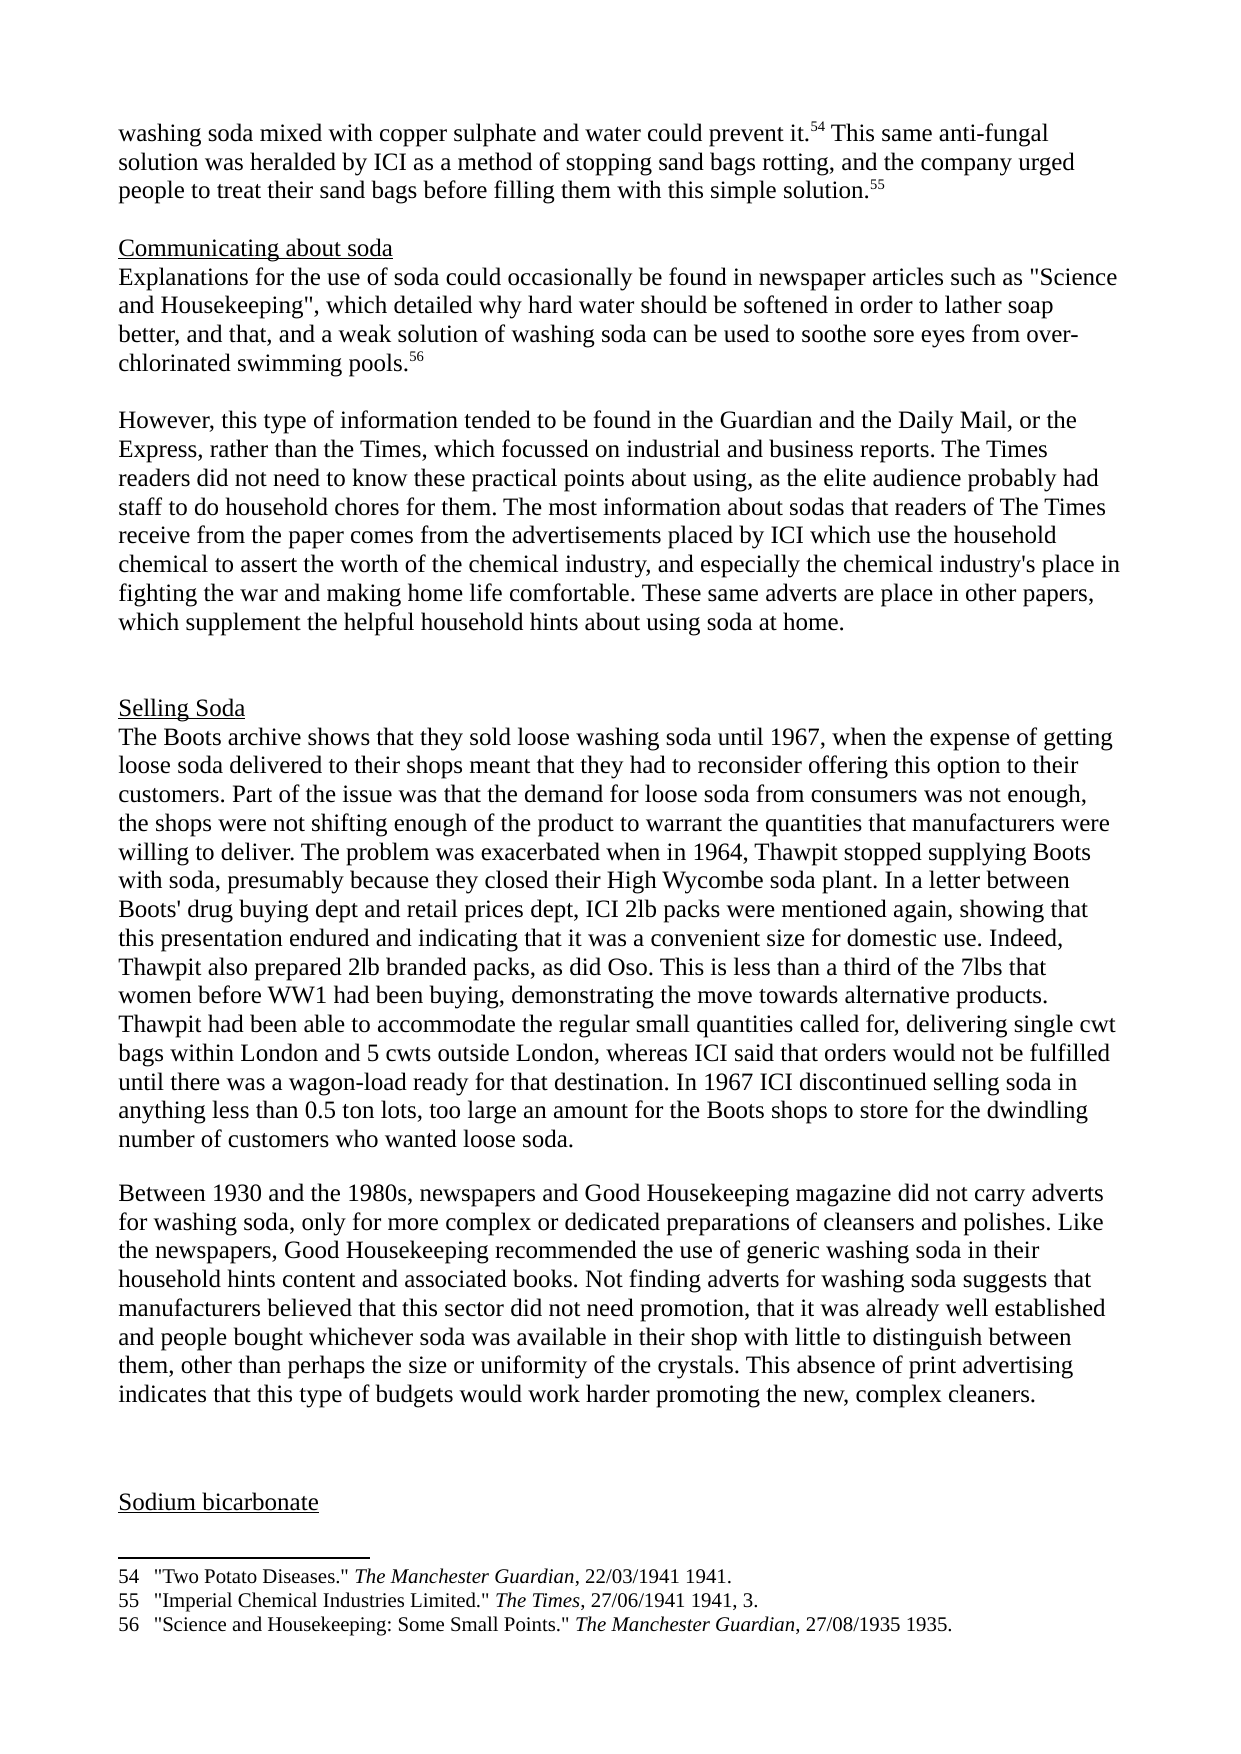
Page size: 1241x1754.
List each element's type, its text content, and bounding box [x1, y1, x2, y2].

text washing soda mixed with copper sulphate and water could prevent it. This same anti-fungal solution was heralded by ICI as a method of stopping sand bags rotting, and the company urged people to treat their sand bags before filling them with this simple solution. [118, 118, 1122, 204]
text The Boots archive shows that they sold loose washing soda until 1967, when the expense of getting loose soda delivered to their shops meant that they had to reconsider offering this option to their customers. Part of the issue was that the demand for loose soda from consumers was not enough, the shops were not shifting enough of the product to warrant the quantities that manufacturers were willing to deliver. The problem was exacerbated when in 1964, Thawpit stopped supplying Boots with soda, presumably because they closed their High Wycombe soda plant. In a letter between Boots' drug buying dept and retail prices dept, ICI 2lb packs were mentioned again, showing that this presentation endured and indicating that it was a convenient size for domestic use. Indeed, Thawpit also prepared 2lb branded packs, as did Oso. This is less than a third of the 7lbs that women before WW1 had been buying, demonstrating the move towards alternative products. Thawpit had been able to accommodate the regular small quantities called for, delivering single cwt bags within London and 5 cwts outside London, whereas ICI said that orders would not be fulfilled until there was a wagon-load ready for that destination. In 1967 ICI discontinued selling soda in anything less than 0.5 ton lots, too large an amount for the Boots shops to store for the dwindling number of customers who wanted loose soda. [118, 722, 1122, 1153]
text "Science and Housekeeping: Some Small Points." The Manchester Guardian, 27/08/1935 1935. [118, 1612, 1122, 1636]
text However, this type of information tended to be found in the Guardian and the Daily Mail, or the Express, rather than the Times, which focussed on industrial and business reports. The Times readers did not need to know these practical points about using, as the elite audience probably had staff to do household chores for them. The most information about sodas that readers of The Times receive from the paper comes from the advertisements placed by ICI which use the household chemical to assert the worth of the chemical industry, and especially the chemical industry's place in fighting the war and making home life comfortable. These same adverts are place in other papers, which supplement the helpful household hints about using soda at home. [118, 406, 1122, 636]
text "Imperial Chemical Industries Limited." The Times, 27/06/1941 1941, 3. [118, 1588, 1122, 1612]
text Communicating about soda [118, 233, 1122, 262]
text Between 1930 and the 1980s, newspapers and Good Housekeeping magazine did not carry adverts for washing soda, only for more complex or dedicated preparations of cleansers and polishes. Like the newspapers, Good Housekeeping recommended the use of generic washing soda in their household hints content and associated books. Not finding adverts for washing soda suggests that manufacturers believed that this sector did not need promotion, that it was already well established and people bought whichever soda was available in their shop with little to distinguish between them, other than perhaps the size or uniformity of the crystals. This absence of print advertising indicates that this type of budgets would work harder promoting the new, complex cleaners. [118, 1178, 1122, 1408]
text "Two Potato Diseases." The Manchester Guardian, 22/03/1941 1941. [118, 1564, 1122, 1588]
text Sodium bicarbonate [118, 1487, 1122, 1516]
text Selling Soda [118, 693, 1122, 722]
text Explanations for the use of soda could occasionally be found in newspaper articles such as "Science and Housekeeping", which detailed why hard water should be softened in order to lather soap better, and that, and a weak solution of washing soda can be used to soothe sore eyes from over-chlorinated swimming pools. [118, 262, 1122, 377]
